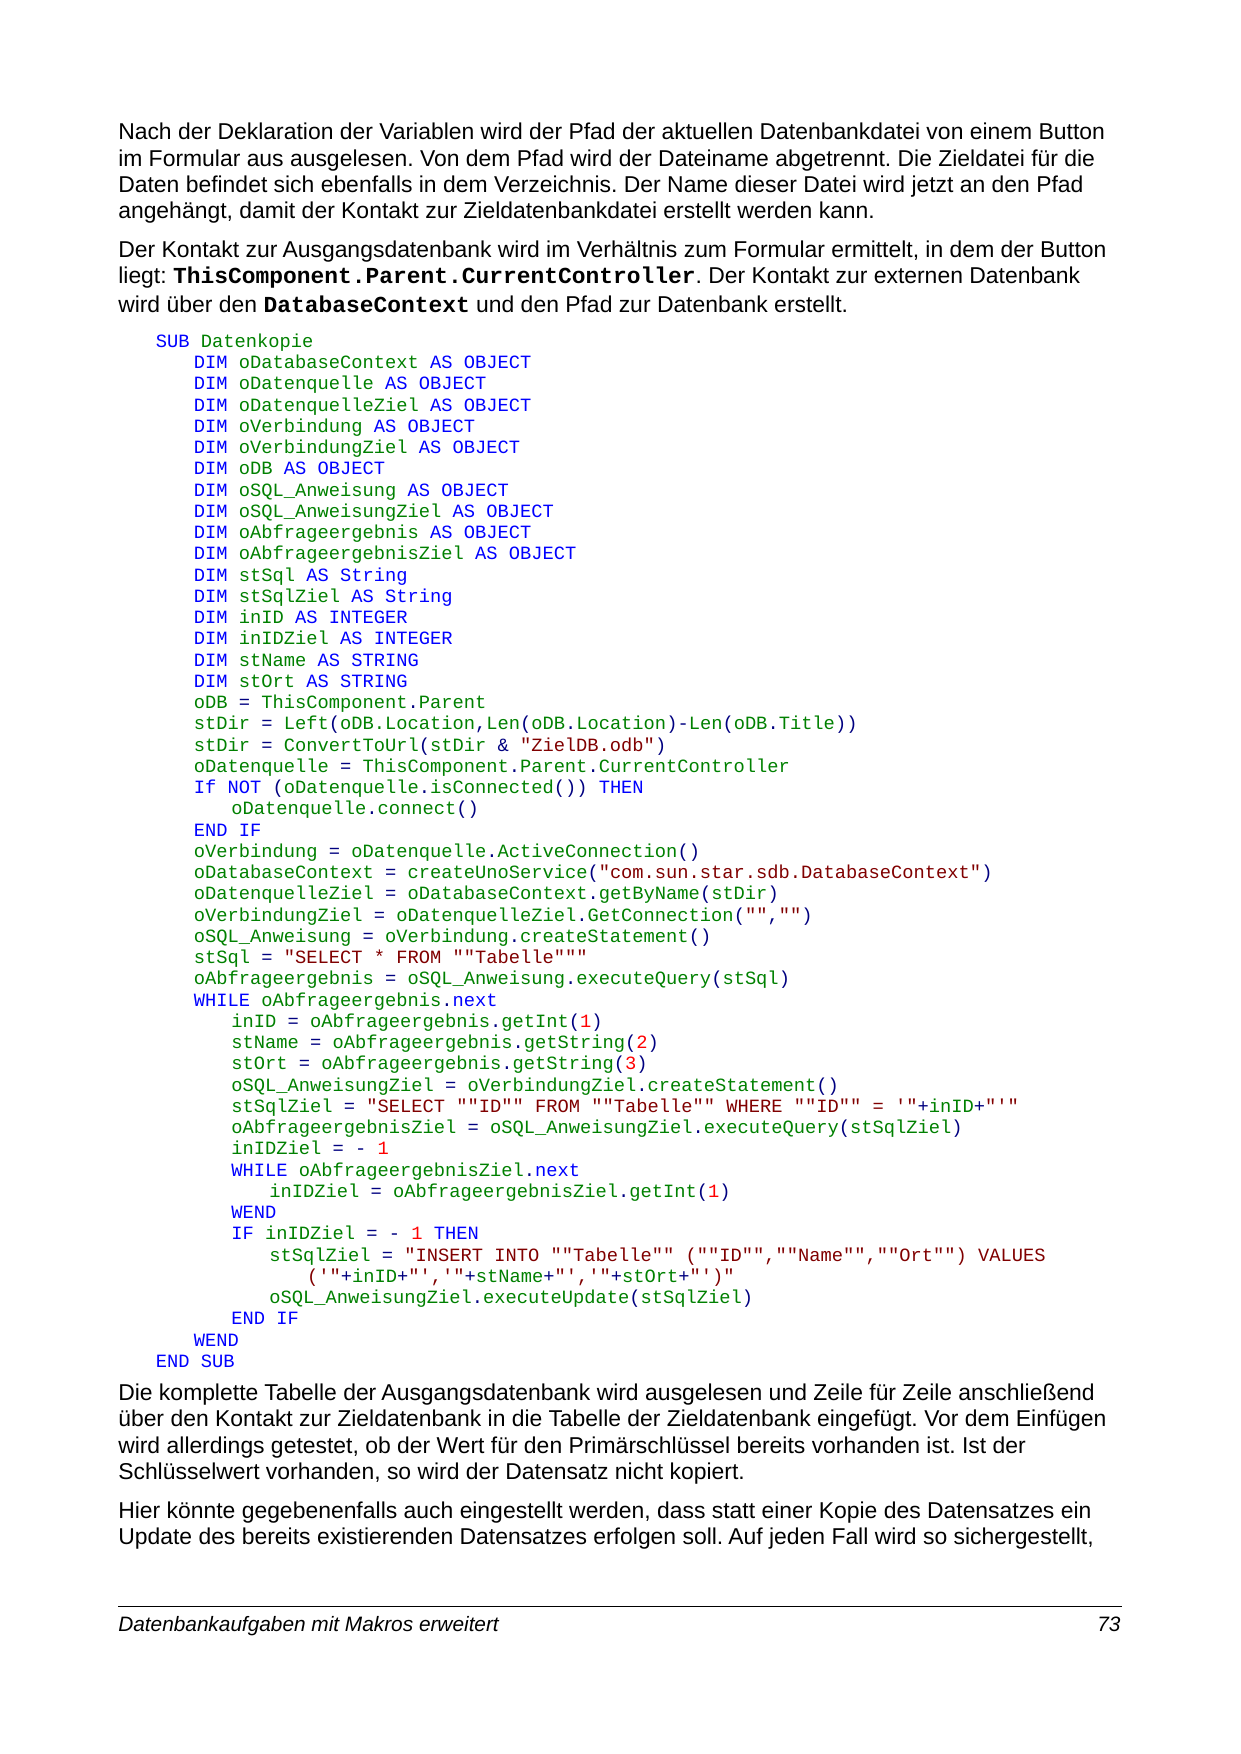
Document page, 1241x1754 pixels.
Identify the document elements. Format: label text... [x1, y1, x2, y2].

text oVerbindungZiel = oDatenquelleZiel.GetConnection("","") [156, 905, 1122, 927]
text inID = oAbfrageergebnis.getInt(1) [156, 1012, 1122, 1033]
text Der Kontakt zur Ausgangsdatenbank wird im Verhältnis zum Formular ermittelt, in dem der Button liegt: ThisComponent.Parent.CurrentController. Der Kontakt zur externen Datenbank wird über den DatabaseContext und den Pfad zur Datenbank erstellt. [118, 236, 1122, 319]
text stSqlZiel = "INSERT INTO ""Tabelle"" (""ID"",""Name"",""Ort"") VALUES ('"+inID+"','"+stName+"','"+stOrt+"')" [156, 1245, 1122, 1288]
text If NOT (oDatenquelle.isConnected()) THEN [156, 778, 1122, 799]
text Die komplette Tabelle der Ausgangsdatenbank wird ausgelesen und Zeile für Zeile anschließend über den Kontakt zur Zieldatenbank in die Tabelle der Zieldatenbank eingefügt. Vor dem Einfügen wird allerdings getestet, ob der Wert für den Primärschlüssel bereits vorhanden ist. Ist der Schlüsselwert vorhanden, so wird der Datensatz nicht kopiert. [118, 1379, 1122, 1484]
text oVerbindung = oDatenquelle.ActiveConnection() [156, 842, 1122, 863]
text SUB Datenkopie [156, 332, 1122, 353]
text inIDZiel = oAbfrageergebnisZiel.getInt(1) [156, 1182, 1122, 1203]
text oAbfrageergebnisZiel = oSQL_AnweisungZiel.executeQuery(stSqlZiel) [156, 1118, 1122, 1139]
text WHILE oAbfrageergebnis.next [156, 990, 1122, 1012]
text DIM oSQL_Anweisung AS OBJECT [156, 480, 1122, 502]
text Hier könnte gegebenenfalls auch eingestellt werden, dass statt einer Kopie des Datensatzes ein Update des bereits existierenden Datensatzes erfolgen soll. Auf jeden Fall wird so sichergestellt, [118, 1497, 1122, 1550]
text oSQL_AnweisungZiel.executeUpdate(stSqlZiel) [156, 1288, 1122, 1309]
text DIM oAbfrageergebnis AS OBJECT [156, 523, 1122, 544]
text DIM oDatenquelleZiel AS OBJECT [156, 395, 1122, 417]
text DIM oVerbindungZiel AS OBJECT [156, 438, 1122, 459]
text DIM stSqlZiel AS String [156, 587, 1122, 608]
text DIM oAbfrageergebnisZiel AS OBJECT [156, 544, 1122, 565]
text IF inIDZiel = - 1 THEN [156, 1224, 1122, 1245]
text DIM inIDZiel AS INTEGER [156, 629, 1122, 650]
text DIM stSql AS String [156, 565, 1122, 587]
text oDatabaseContext = createUnoService("com.sun.star.sdb.DatabaseContext") [156, 863, 1122, 884]
text DIM oVerbindung AS OBJECT [156, 417, 1122, 438]
text DIM stOrt AS STRING [156, 672, 1122, 693]
text DIM oDB AS OBJECT [156, 459, 1122, 480]
text Nach der Deklaration der Variablen wird der Pfad der aktuellen Datenbankdatei von einem Button im Formular aus ausgelesen. Von dem Pfad wird der Dateiname abgetrennt. Die Zieldatei für die Daten befindet sich ebenfalls in dem Verzeichnis. Der Name dieser Datei wird jetzt an den Pfad angehängt, damit der Kontakt zur Zieldatenbankdatei erstellt werden kann. [118, 118, 1122, 223]
text END IF [156, 820, 1122, 842]
text stName = oAbfrageergebnis.getString(2) [156, 1033, 1122, 1054]
text DIM inID AS INTEGER [156, 608, 1122, 629]
text WEND [156, 1203, 1122, 1224]
text oDatenquelle.connect() [156, 799, 1122, 820]
text oSQL_Anweisung = oVerbindung.createStatement() [156, 927, 1122, 948]
text stDir = ConvertToUrl(stDir & "ZielDB.odb") [156, 735, 1122, 757]
text oAbfrageergebnis = oSQL_Anweisung.executeQuery(stSql) [156, 969, 1122, 990]
text stSqlZiel = "SELECT ""ID"" FROM ""Tabelle"" WHERE ""ID"" = '"+inID+"'" [156, 1097, 1122, 1118]
text DIM stName AS STRING [156, 650, 1122, 672]
text inIDZiel = - 1 [156, 1139, 1122, 1160]
text DIM oDatabaseContext AS OBJECT [156, 353, 1122, 374]
text stSql = "SELECT * FROM ""Tabelle""" [156, 948, 1122, 969]
text oDB = ThisComponent.Parent [156, 693, 1122, 714]
text WHILE oAbfrageergebnisZiel.next [156, 1160, 1122, 1182]
text oDatenquelle = ThisComponent.Parent.CurrentController [156, 757, 1122, 778]
text END IF [156, 1309, 1122, 1330]
text END SUB [156, 1352, 1122, 1373]
text WEND [156, 1330, 1122, 1352]
text DIM oDatenquelle AS OBJECT [156, 374, 1122, 395]
text oDatenquelleZiel = oDatabaseContext.getByName(stDir) [156, 884, 1122, 905]
text oSQL_AnweisungZiel = oVerbindungZiel.createStatement() [156, 1075, 1122, 1097]
text stDir = Left(oDB.Location,Len(oDB.Location)-Len(oDB.Title)) [156, 714, 1122, 735]
text DIM oSQL_AnweisungZiel AS OBJECT [156, 502, 1122, 523]
text stOrt = oAbfrageergebnis.getString(3) [156, 1054, 1122, 1075]
